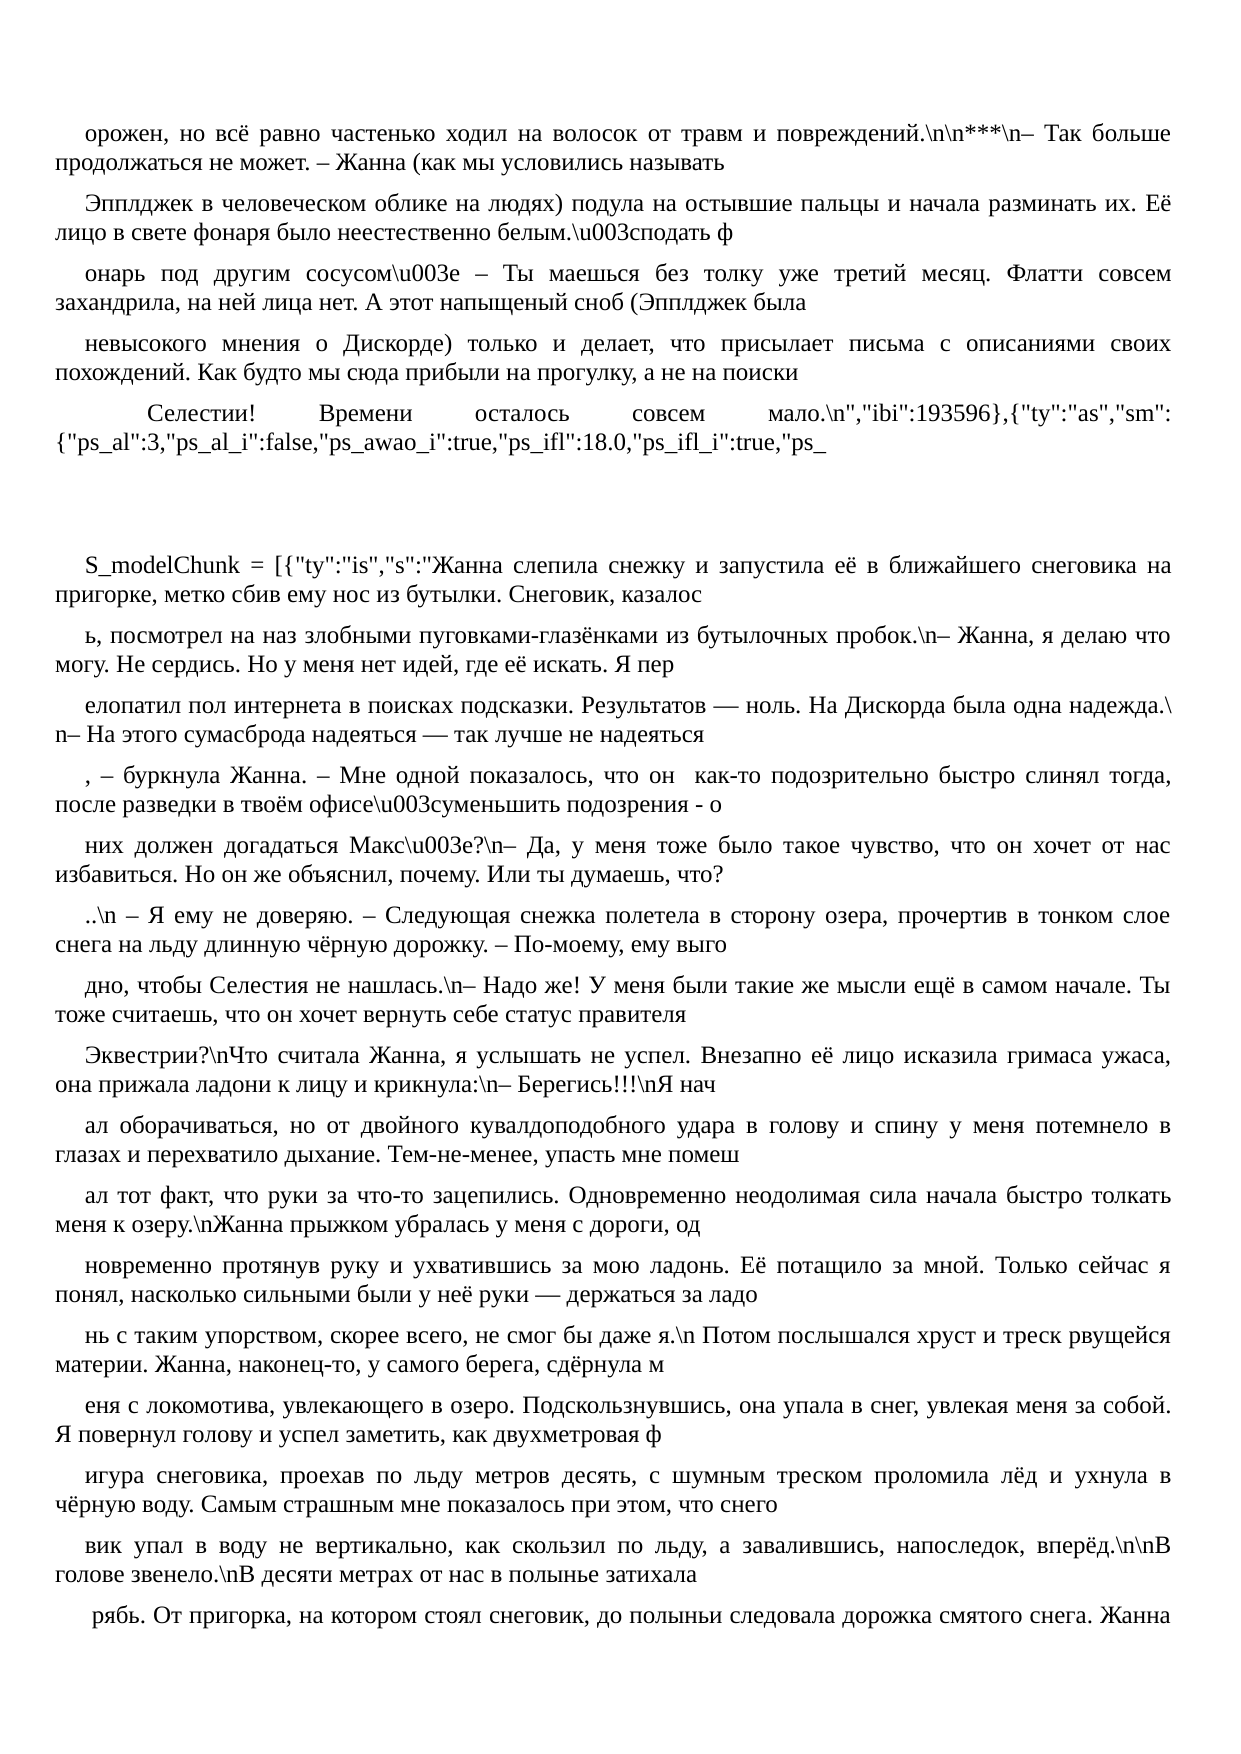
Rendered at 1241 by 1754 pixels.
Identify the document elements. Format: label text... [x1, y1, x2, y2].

text еня с локомотива, увлекающего в озеро. Подскользнувшись, она упала в снег, увлекая меня за собой. Я повернул голову и успел заметить, как двухметровая ф [55, 1391, 1172, 1448]
text них должен догадаться Макс\u003e?\n– Да, у меня тоже было такое чувство, что он хочет от нас избавиться. Но он же объяснил, почему. Или ты думаешь, что? [55, 831, 1172, 888]
text орожен, но всё равно частенько ходил на волосок от травм и повреждений.\n\n***\n– Так больше продолжаться не может. – Жанна (как мы условились называть [55, 118, 1172, 176]
text ь, посмотрел на наз злобными пуговками-глазёнками из бутылочных пробок.\n– Жанна, я делаю что могу. Не сердись. Но у меня нет идей, где её искать. Я пер [55, 621, 1172, 678]
text онарь под другим сосусом\u003e – Ты маешься без толку уже третий месяц. Флатти совсем захандрила, на ней лица нет. А этот напыщеный сноб (Эпплджек была [55, 258, 1172, 316]
text игура снеговика, проехав по льду метров десять, с шумным треском проломила лёд и ухнула в чёрную воду. Самым страшным мне показалось при этом, что снего [55, 1461, 1172, 1518]
text невысокого мнения о Дискорде) только и делает, что присылает письма с описаниями своих похождений. Как будто мы сюда прибыли на прогулку, а не на поиски [55, 328, 1172, 386]
text рябь. От пригорка, на котором стоял снеговик, до полыньи следовала дорожка смятого снега. Жанна [55, 1601, 1172, 1629]
text новременно протянув руку и ухватившись за мою ладонь. Её потащило за мной. Только сейчас я понял, насколько сильными были у неё руки — держаться за ладо [55, 1251, 1172, 1308]
text вик упал в воду не вертикально, как скользил по льду, а завалившись, напоследок, вперёд.\n\nВ голове звенело.\nВ десяти метрах от нас в полынье затихала [55, 1531, 1172, 1588]
text нь с таким упорством, скорее всего, не смог бы даже я.\n Потом послышался хруст и треск рвущейся материи. Жанна, наконец-то, у самого берега, сдёрнула м [55, 1321, 1172, 1378]
text , – буркнула Жанна. – Мне одной показалось, что он как-то подозрительно быстро слинял тогда, после разведки в твоём офисе\u003cуменьшить подозрения - о [55, 761, 1172, 818]
text дно, чтобы Селестия не нашлась.\n– Надо же! У меня были такие же мысли ещё в самом начале. Ты тоже считаешь, что он хочет вернуть себе статус правителя [55, 971, 1172, 1028]
text Эпплджек в человеческом облике на людях) подула на остывшие пальцы и начала разминать их. Её лицо в свете фонаря было неестественно белым.\u003cподать ф [55, 188, 1172, 246]
text ..\n – Я ему не доверяю. – Следующая снежка полетела в сторону озера, прочертив в тонком слое снега на льду длинную чёрную дорожку. – По-моему, ему выго [55, 901, 1172, 958]
text елопатил пол интернета в поисках подсказки. Результатов — ноль. На Дискорда была одна надежда.\n– На этого сумасброда надеяться — так лучше не надеяться [55, 691, 1172, 748]
text Эквестрии?\nЧто считала Жанна, я услышать не успел. Внезапно её лицо исказила гримаса ужаса, она прижала ладони к лицу и крикнула:\n– Берегись!!!\nЯ нач [55, 1041, 1172, 1098]
text S_modelChunk = [{"ty":"is","s":"Жанна слепила снежку и запустила её в ближайшего снеговика на пригорке, метко сбив ему нос из бутылки. Снеговик, казалос [55, 551, 1172, 608]
text Селестии! Времени осталось совсем мало.\n","ibi":193596},{"ty":"as","sm":{"ps_al":3,"ps_al_i":false,"ps_awao_i":true,"ps_ifl":18.0,"ps_ifl_i":true,"ps_ [55, 398, 1172, 456]
text ал оборачиваться, но от двойного кувалдоподобного удара в голову и спину у меня потемнело в глазах и перехватило дыхание. Тем-не-менее, упасть мне помеш [55, 1111, 1172, 1168]
text ал тот факт, что руки за что-то зацепились. Одновременно неодолимая сила начала быстро толкать меня к озеру.\nЖанна прыжком убралась у меня с дороги, од [55, 1181, 1172, 1238]
